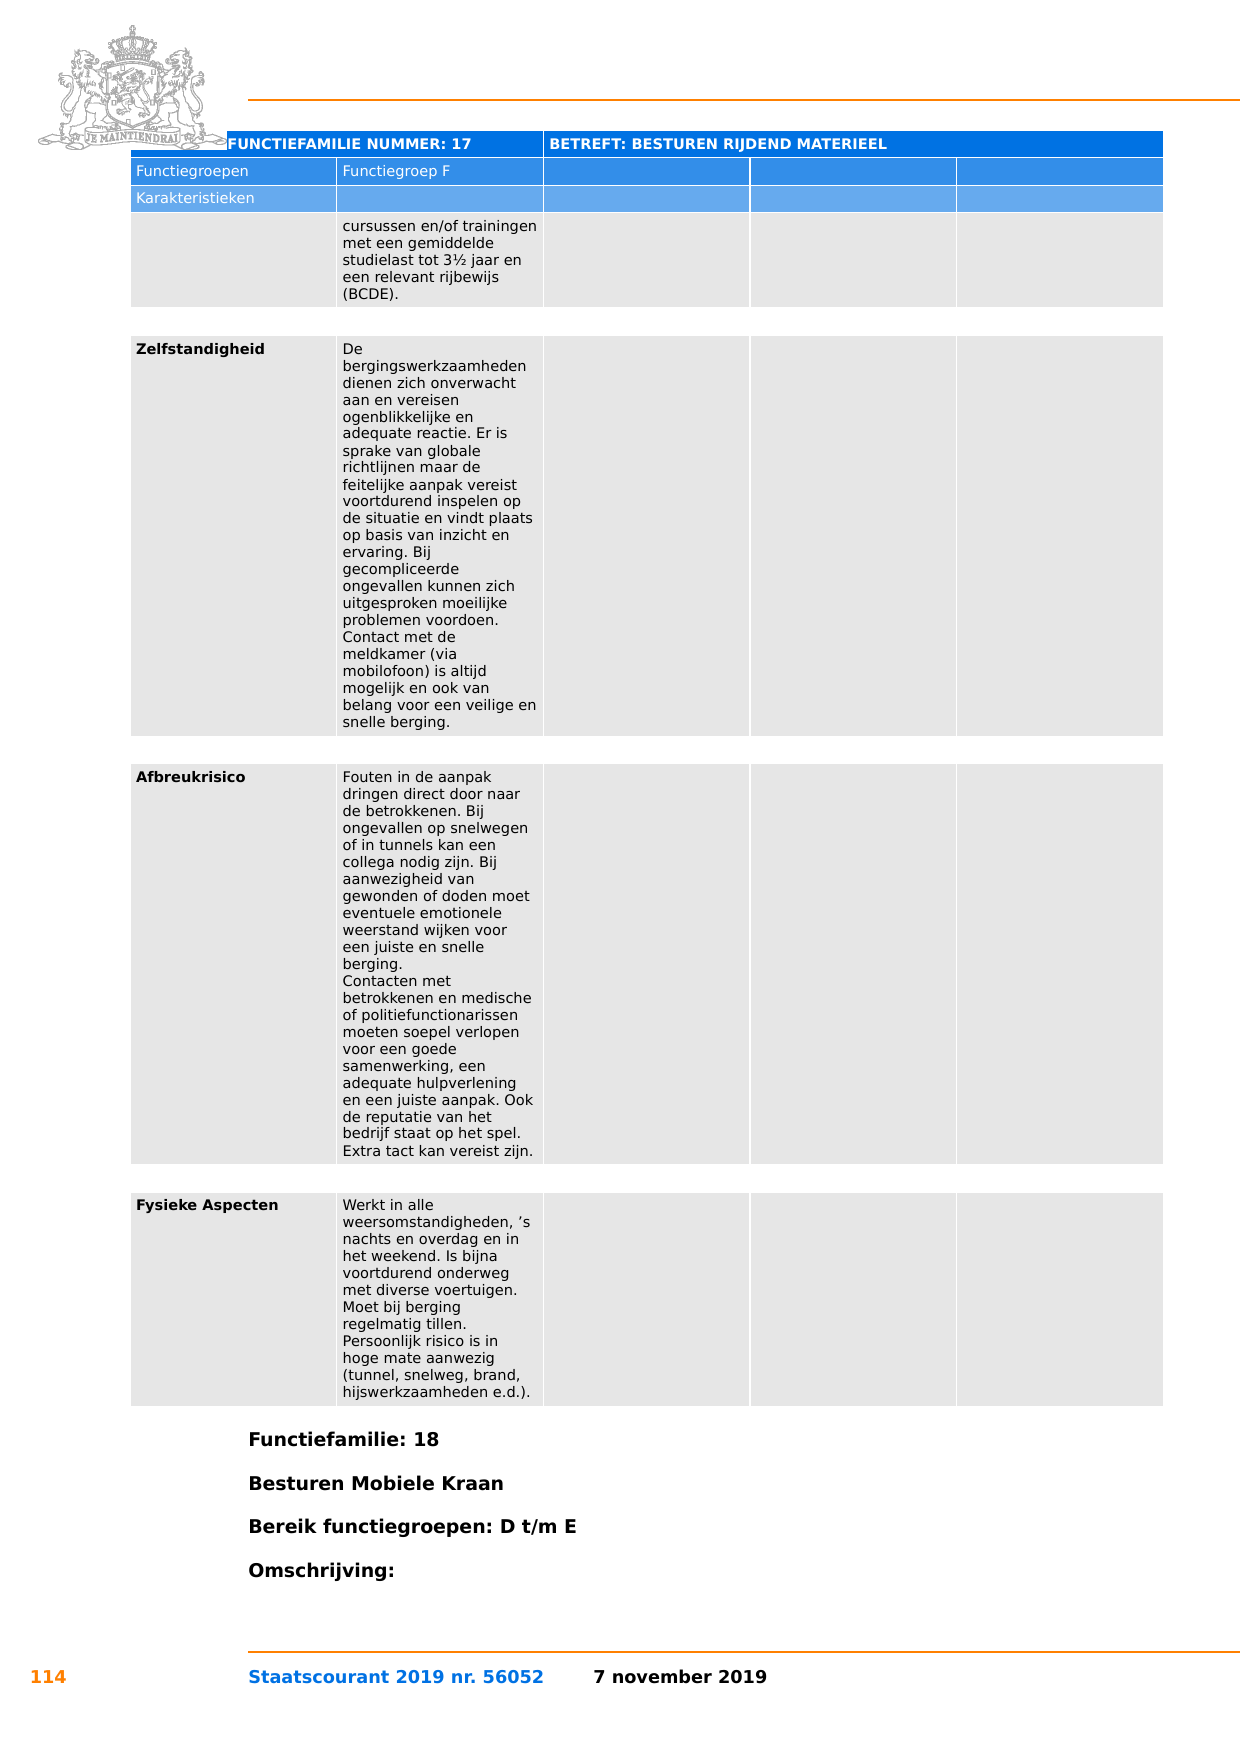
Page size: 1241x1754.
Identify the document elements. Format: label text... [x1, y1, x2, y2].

table_cell [131, 1165, 336, 1191]
table_cell [751, 1193, 956, 1406]
table_cell [544, 186, 749, 212]
table_cell Zelfstandigheid [131, 336, 336, 736]
table_cell Fysieke Aspecten [131, 1193, 336, 1406]
table_cell Fouten in de aanpak dringen direct door naar de betrokkenen. Bij ongevallen op snelwegen of in tunnels kan een collega nodig zijn. Bij aanwezigheid van gewonden of doden moet eventuele emotionele weerstand wijken voor een juiste en snelle berging. Contacten met betrokkenen en medische of politiefunctionarissen moeten soepel verlopen voor een goede samenwerking, een adequate hulpverlening en een juiste aanpak. Ook de reputatie van het bedrijf staat op het spel. Extra tact kan vereist zijn. [337, 764, 543, 1164]
table_cell [131, 213, 336, 307]
table_cell [544, 158, 749, 185]
table_cell [957, 1193, 1163, 1406]
table_cell [131, 737, 336, 763]
table_cell [544, 1165, 749, 1191]
table_cell Karakteristieken [131, 186, 336, 212]
table_cell [337, 1165, 543, 1191]
table_cell [544, 737, 749, 763]
table_cell [751, 1165, 956, 1191]
table_cell [544, 336, 749, 736]
table_cell Werkt in alle weersomstandigheden, ’s nachts en overdag en in het weekend. Is bijna voortdurend onderweg met diverse voertuigen. Moet bij berging regelmatig tillen. Persoonlijk risico is in hoge mate aanwezig (tunnel, snelweg, brand, hijswerkzaamheden e.d.). [337, 1193, 543, 1406]
table_cell [751, 737, 956, 763]
table_cell [544, 213, 749, 307]
table_cell [957, 737, 1163, 763]
table_cell cursussen en/of trainingen met een gemiddelde studielast tot 3½ jaar en een relevant rijbewijs (BCDE). [337, 213, 543, 307]
table_cell [957, 336, 1163, 736]
table_cell [751, 213, 956, 307]
table_cell [751, 336, 956, 736]
table_cell Functiegroep F [337, 158, 543, 185]
picture [38, 25, 227, 150]
subtitle Bereik functiegroepen: D t/m E [248, 1516, 1163, 1538]
table_cell [544, 764, 749, 1164]
table_cell [544, 309, 749, 335]
table_cell [751, 309, 956, 335]
table_cell [131, 309, 336, 335]
subtitle Functiefamilie: 18 [248, 1428, 1163, 1451]
table_cell [337, 186, 543, 212]
table_cell Afbreukrisico [131, 764, 336, 1164]
table_cell Functiegroepen [131, 158, 336, 185]
subtitle Besturen Mobiele Kraan [248, 1472, 1163, 1494]
table_cell [957, 1165, 1163, 1191]
text Omschrijving: [248, 1560, 1163, 1582]
table_cell [957, 213, 1163, 307]
table_cell [957, 158, 1163, 185]
table_cell [751, 764, 956, 1164]
table_header FUNCTIEFAMILIE NUMMER: 17 [131, 131, 543, 157]
table_cell [957, 764, 1163, 1164]
table_cell [337, 309, 543, 335]
table_header BETREFT: BESTUREN RIJDEND MATERIEEL [544, 131, 1163, 157]
table_cell [957, 186, 1163, 212]
table_cell [751, 186, 956, 212]
table_cell De bergingswerkzaamheden dienen zich onverwacht aan en vereisen ogenblikkelijke en adequate reactie. Er is sprake van globale richtlijnen maar de feitelijke aanpak vereist voortdurend inspelen op de situatie en vindt plaats op basis van inzicht en ervaring. Bij gecompliceerde ongevallen kunnen zich uitgesproken moeilijke problemen voordoen. Contact met de meldkamer (via mobilofoon) is altijd mogelijk en ook van belang voor een veilige en snelle berging. [337, 336, 543, 736]
table_cell [544, 1193, 749, 1406]
table_cell [751, 158, 956, 185]
table_cell [337, 737, 543, 763]
table_cell [957, 309, 1163, 335]
